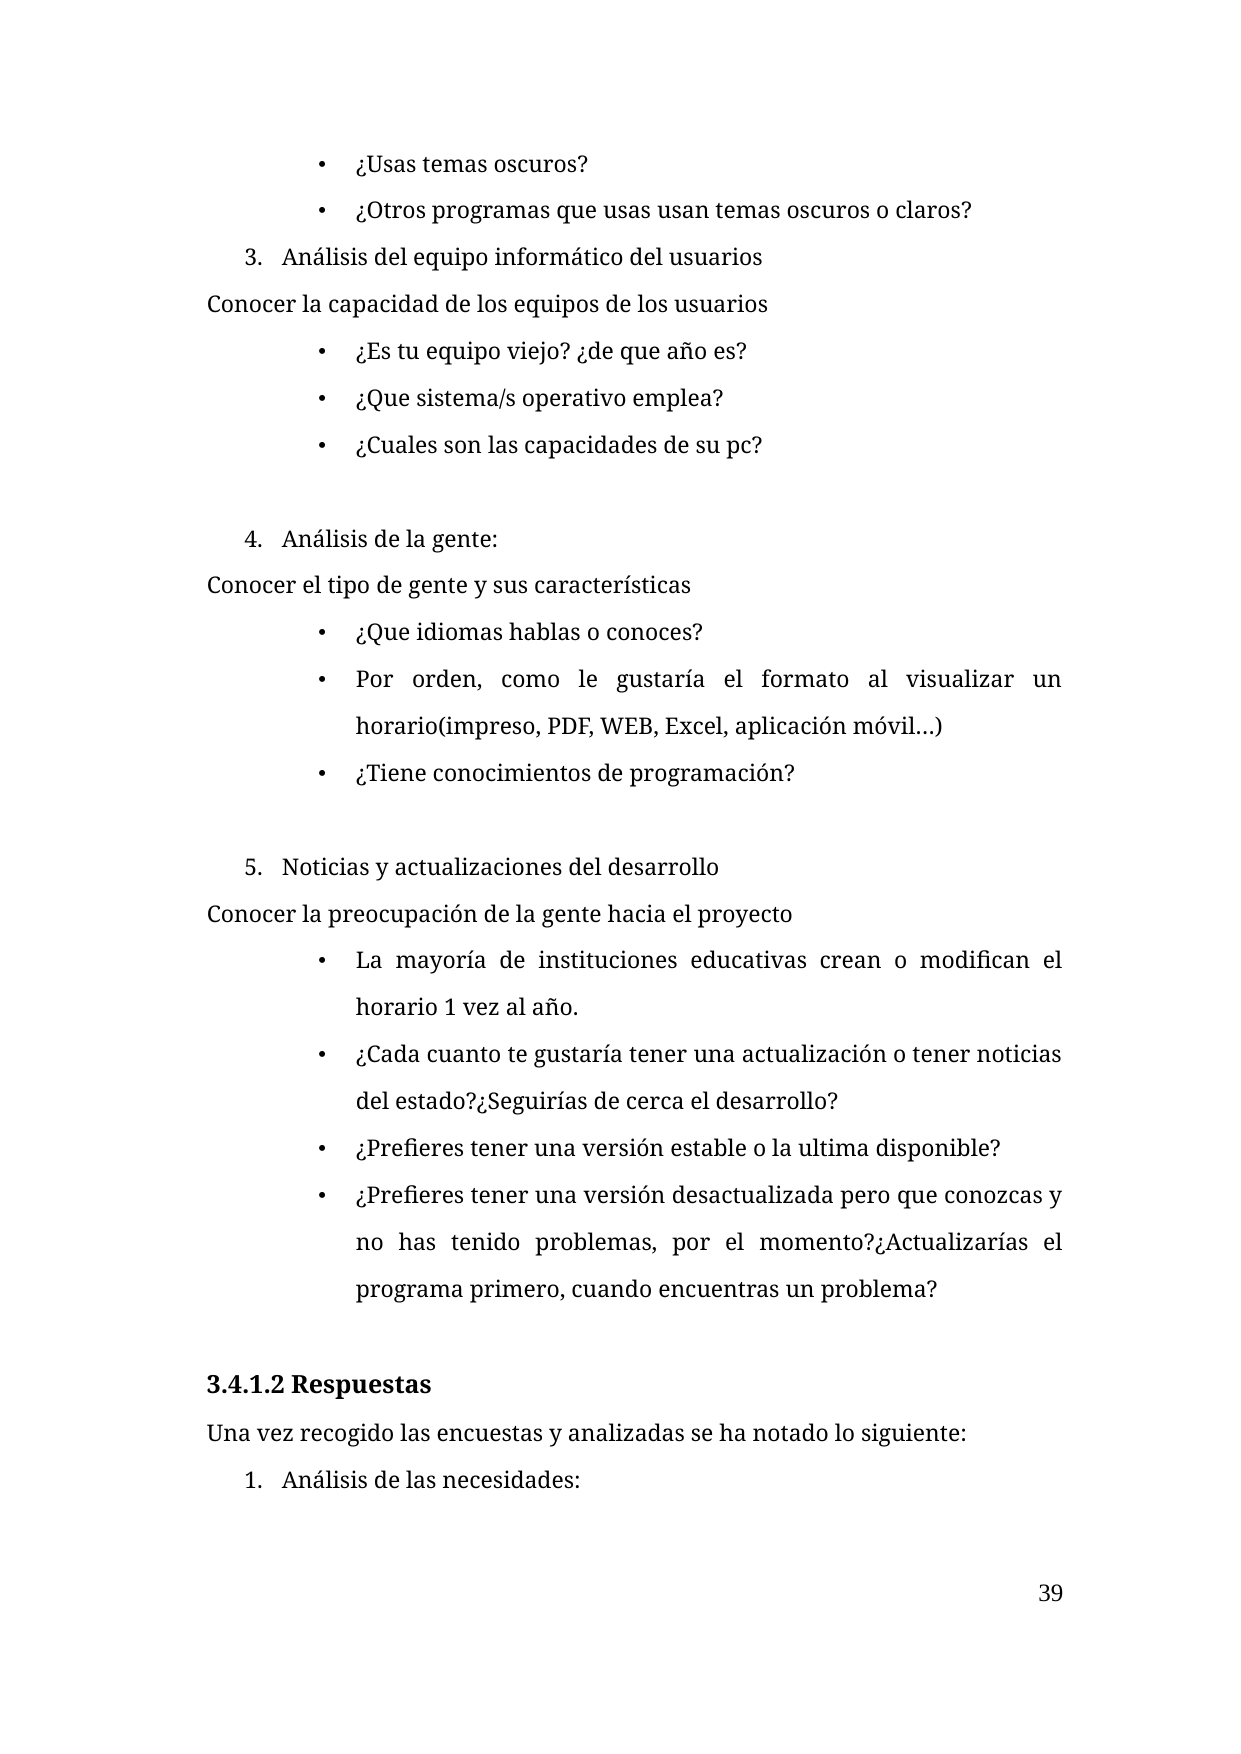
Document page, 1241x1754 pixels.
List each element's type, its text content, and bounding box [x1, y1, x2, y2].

list ¿Tiene conocimientos de programación? [318, 757, 1063, 788]
list ¿Otros programas que usas usan temas oscuros o claros? [318, 194, 1063, 226]
list Análisis de la gente: [244, 523, 1063, 554]
list Por orden, como le gustaría el formato al visualizar un horario(impreso, PDF, WEB, Excel, aplicación móvil…) [318, 663, 1063, 741]
list ¿Es tu equipo viejo? ¿de que año es? [318, 335, 1063, 366]
list ¿Prefieres tener una versión desactualizada pero que conozcas y no has tenido problemas, por el momento?¿Actualizarías el programa primero, cuando encuentras un problema? [318, 1179, 1063, 1304]
text Conocer la capacidad de los equipos de los usuarios [207, 288, 1063, 319]
text Conocer la preocupación de la gente hacia el proyecto [207, 898, 1063, 929]
list ¿Usas temas oscuros? [318, 148, 1063, 179]
list ¿Que idiomas hablas o conoces? [318, 616, 1063, 648]
list ¿Que sistema/s operativo emplea? [318, 382, 1063, 413]
list Análisis del equipo informático del usuarios [244, 241, 1063, 273]
list La mayoría de instituciones educativas crean o modifican el horario 1 vez al año. [318, 944, 1063, 1023]
list ¿Prefieres tener una versión estable o la ultima disponible? [318, 1132, 1063, 1163]
list Noticias y actualizaciones del desarrollo [244, 851, 1063, 882]
text Conocer el tipo de gente y sus características [207, 569, 1063, 601]
text Una vez recogido las encuestas y analizadas se ha notado lo siguiente: [207, 1417, 1063, 1449]
list Análisis de las necesidades: [244, 1464, 1063, 1496]
text 3.4.1.2 Respuestas [207, 1366, 1063, 1400]
list ¿Cuales son las capacidades de su pc? [318, 429, 1063, 460]
list ¿Cada cuanto te gustaría tener una actualización o tener noticias del estado?¿Seguirías de cerca el desarrollo? [318, 1038, 1063, 1116]
